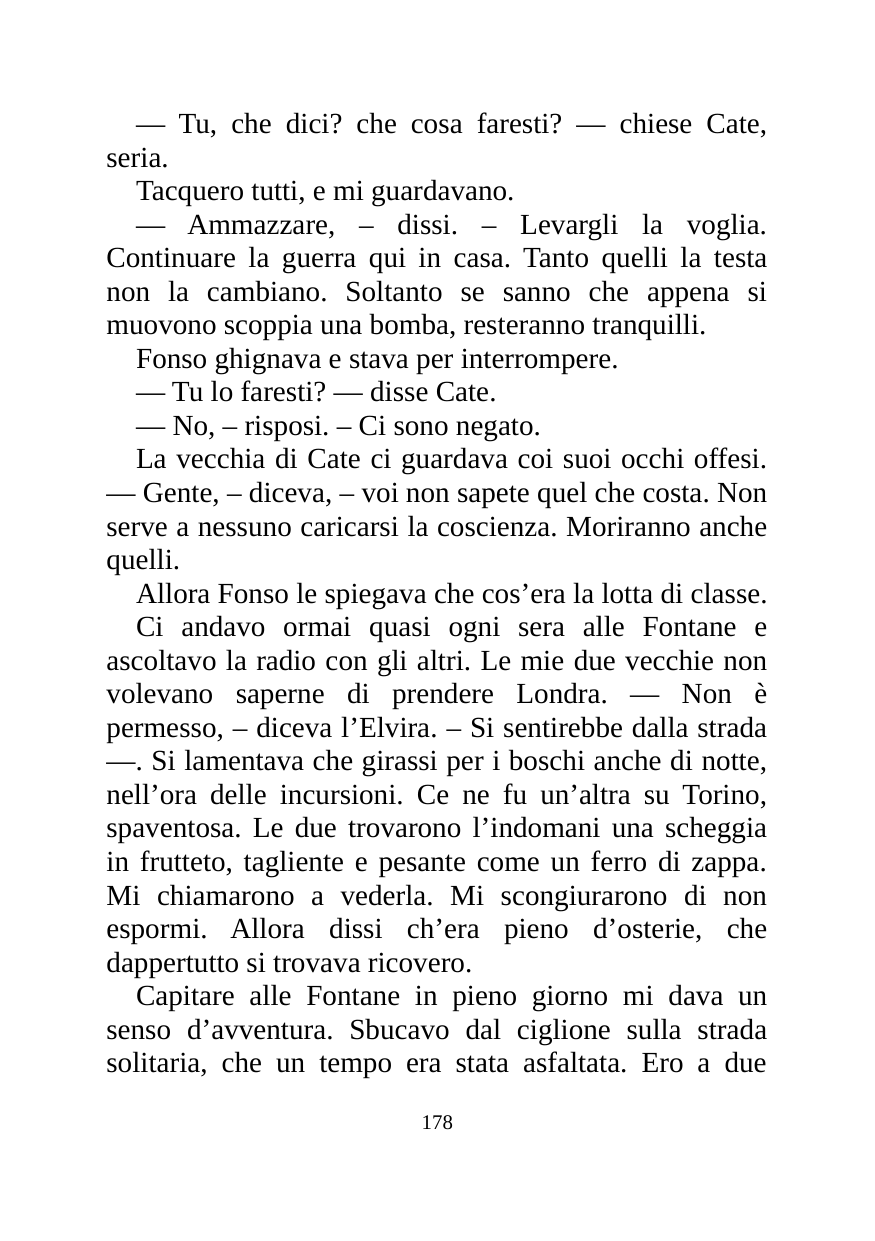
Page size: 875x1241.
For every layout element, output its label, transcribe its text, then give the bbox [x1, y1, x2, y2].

text Capitare alle Fontane in pieno giorno mi dava un senso d’avventura. Sbucavo dal ciglione sulla strada solitaria, che un tempo era stata asfaltata. Ero a due [106, 978, 768, 1079]
text — Ammazzare, – dissi. – Levargli la voglia. Continuare la guerra qui in casa. Tanto quelli la testa non la cambiano. Soltanto se sanno che appena si muovono scoppia una bomba, resteranno tranquilli. [106, 207, 768, 341]
text — No, – risposi. – Ci sono negato. [106, 408, 768, 442]
text Fonso ghignava e stava per interrompere. [106, 341, 768, 374]
text — Tu lo faresti? — disse Cate. [106, 374, 768, 408]
text La vecchia di Cate ci guardava coi suoi occhi offesi. — Gente, – diceva, – voi non sapete quel che costa. Non serve a nessuno caricarsi la coscienza. Moriranno anche quelli. [106, 442, 768, 576]
text Ci andavo ormai quasi ogni sera alle Fontane e ascoltavo la radio con gli altri. Le mie due vecchie non volevano saperne di prendere Londra. — Non è permesso, – diceva l’Elvira. – Si sentirebbe dalla strada —. Si lamentava che girassi per i boschi anche di notte, nell’ora delle incursioni. Ce ne fu un’altra su Torino, spaventosa. Le due trovarono l’indomani una scheggia in frutteto, tagliente e pesante come un ferro di zappa. Mi chiamarono a vederla. Mi scongiurarono di non espormi. Allora dissi ch’era pieno d’osterie, che dappertutto si trovava ricovero. [106, 609, 768, 978]
text Allora Fonso le spiegava che cos’era la lotta di classe. [106, 576, 768, 609]
text Tacquero tutti, e mi guardavano. [106, 173, 768, 207]
text — Tu, che dici? che cosa faresti? — chiese Cate, seria. [106, 106, 768, 173]
